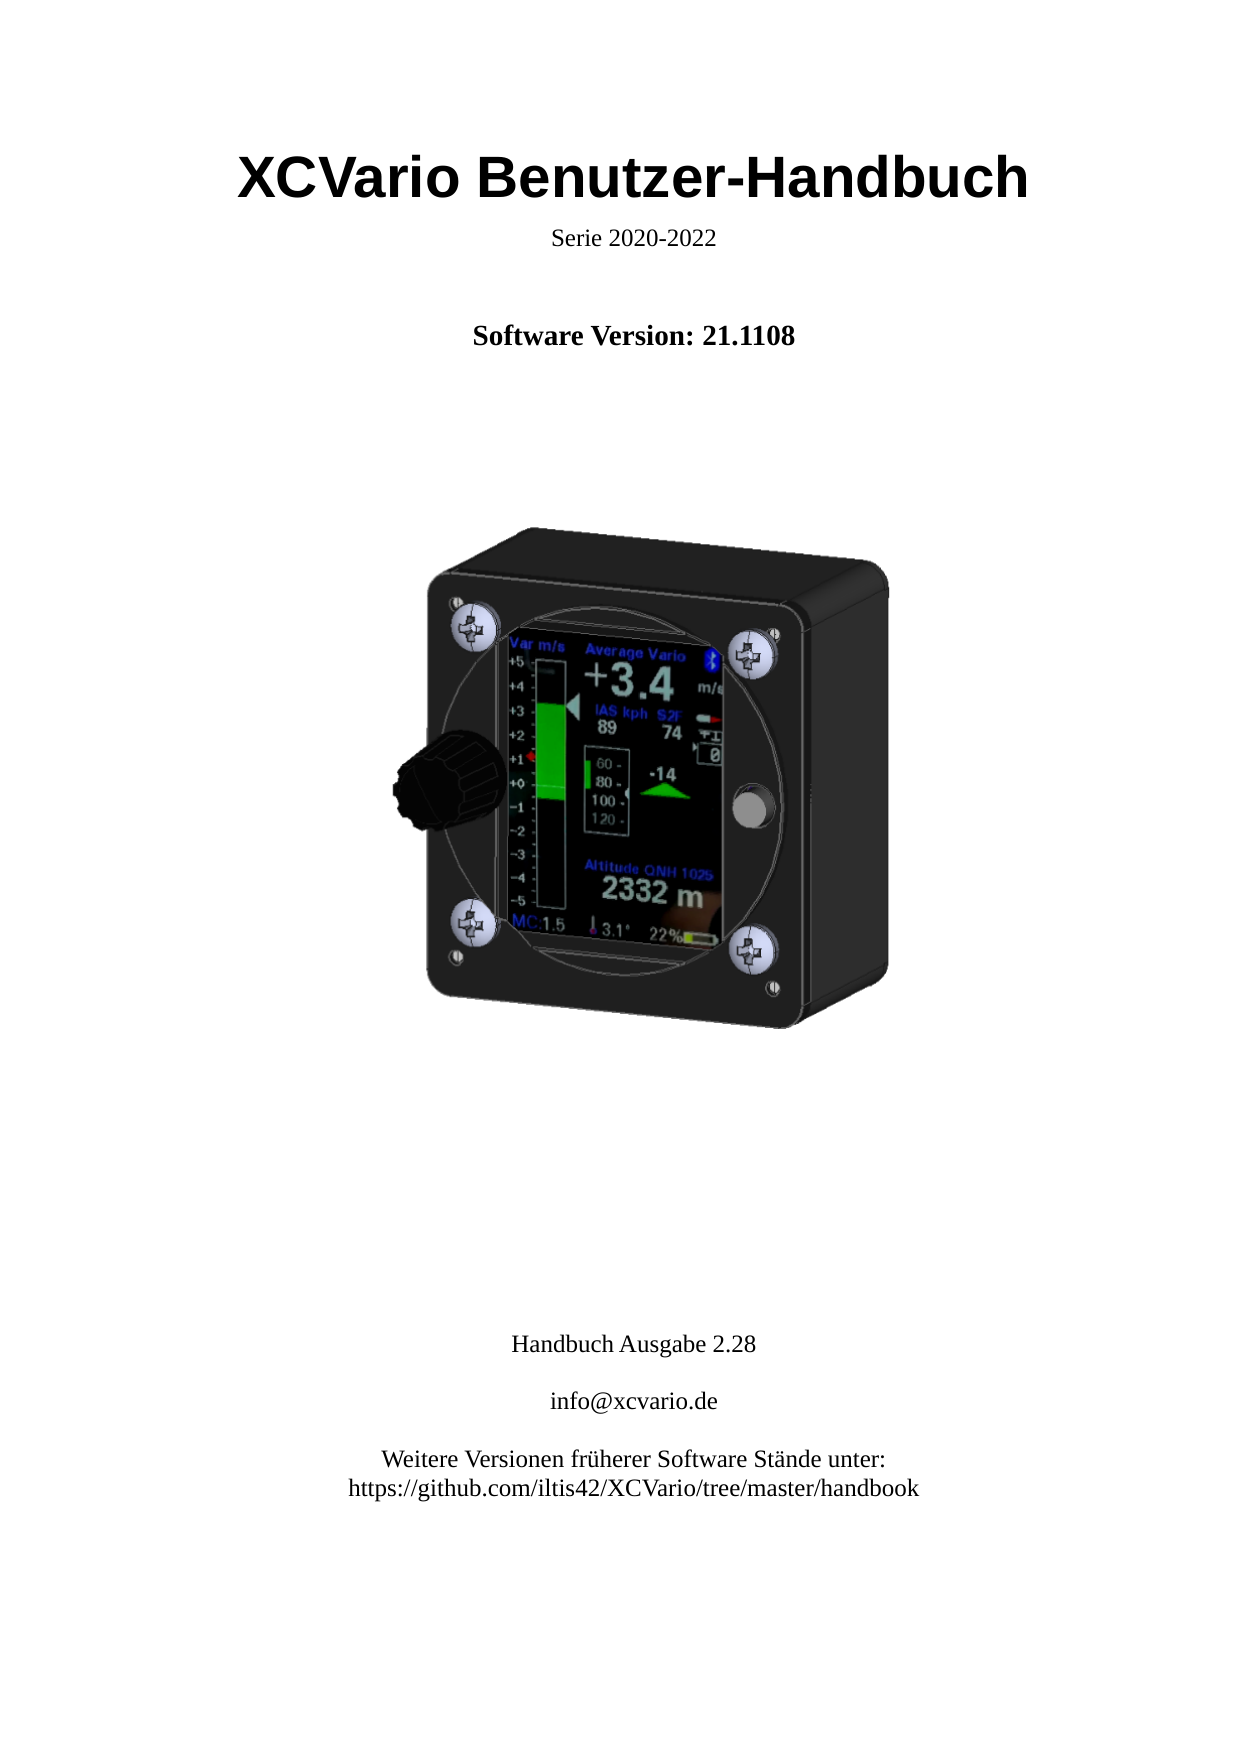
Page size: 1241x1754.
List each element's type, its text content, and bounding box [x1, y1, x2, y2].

text https://github.com/iltis42/XCVario/tree/master/handbook [60, 1473, 1207, 1501]
text info@xcvario.de [60, 1386, 1207, 1415]
text Handbuch Ausgabe 2.28 [60, 1329, 1207, 1358]
text Serie 2020-2022 [60, 223, 1207, 251]
picture [376, 498, 891, 1030]
text Software Version: 21.1108 [60, 318, 1207, 380]
text Weitere Versionen früherer Software Stände unter: [60, 1444, 1207, 1473]
title XCVario Benutzer-Handbuch [60, 143, 1207, 210]
